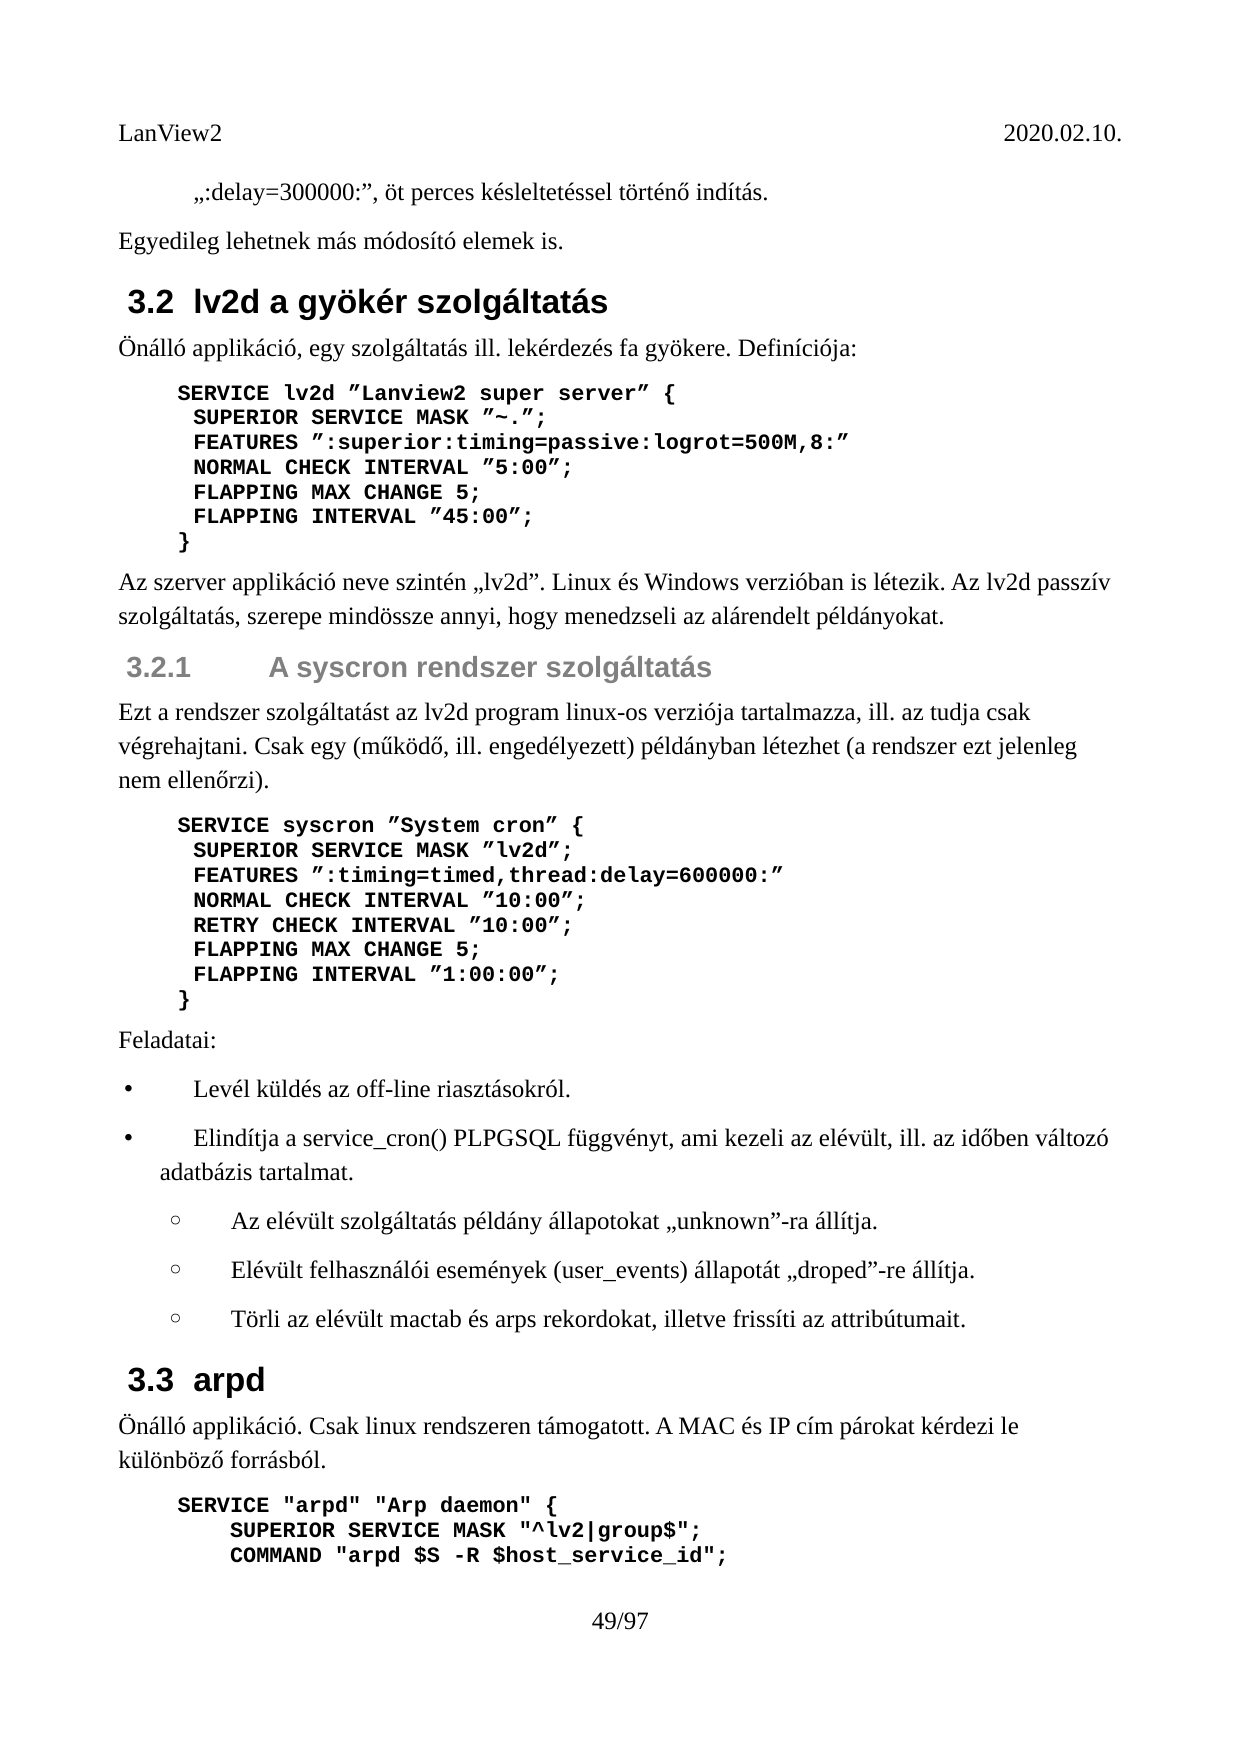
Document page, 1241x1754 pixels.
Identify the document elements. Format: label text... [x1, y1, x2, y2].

text Önálló applikáció. Csak linux rendszeren támogatott. A MAC és IP cím párokat kérdezi le különböző forrásból. [118, 1411, 1122, 1474]
text SERVICE lv2d ”Lanview2 super server” { SUPERIOR SERVICE MASK ”~.”; FEATURES ”:superior:timing=passive:logrot=500M,8:” NORMAL CHECK INTERVAL ”5:00”; FLAPPING MAX CHANGE 5; FLAPPING INTERVAL ”45:00”; } [177, 382, 1122, 555]
subtitle arpd [118, 1360, 1122, 1398]
text Egyedileg lehetnek más módosító elemek is. [118, 226, 1122, 255]
text SERVICE "arpd" "Arp daemon" { SUPERIOR SERVICE MASK "^lv2|group$"; COMMAND "arpd $S -R $host_service_id"; [177, 1494, 1122, 1569]
list Az elévült szolgáltatás példány állapotokat „unknown”-ra állítja. [165, 1206, 1122, 1235]
text SERVICE syscron ”System cron” { SUPERIOR SERVICE MASK ”lv2d”; FEATURES ”:timing=timed,thread:delay=600000:” NORMAL CHECK INTERVAL ”10:00”; RETRY CHECK INTERVAL ”10:00”; FLAPPING MAX CHANGE 5; FLAPPING INTERVAL ”1:00:00”; } [177, 814, 1122, 1013]
list Elindítja a service_cron() PLPGSQL függvényt, ami kezeli az elévült, ill. az időben változó adatbázis tartalmat. [124, 1123, 1122, 1186]
list Levél küldés az off-line riasztásokról. [124, 1074, 1122, 1102]
text Az szerver applikáció neve szintén „lv2d”. Linux és Windows verzióban is létezik. Az lv2d passzív szolgáltatás, szerepe mindössze annyi, hogy menedzseli az alárendelt példányokat. [118, 567, 1122, 630]
subtitle lv2d a gyökér szolgáltatás [118, 281, 1122, 320]
text Önálló applikáció, egy szolgáltatás ill. lekérdezés fa gyökere. Definíciója: [118, 333, 1122, 361]
list Elévült felhasználói események (user_events) állapotát „droped”-re állítja. [165, 1255, 1122, 1284]
text Ezt a rendszer szolgáltatást az lv2d program linux-os verziója tartalmazza, ill. az tudja csak végrehajtani. Csak egy (működő, ill. engedélyezett) példányban létezhet (a rendszer ezt jelenleg nem ellenőrzi). [118, 697, 1122, 794]
subtitle A syscron rendszer szolgáltatás [118, 651, 1122, 684]
text Feladatai: [118, 1025, 1122, 1053]
list Törli az elévült mactab és arps rekordokat, illetve frissíti az attribútumait. [165, 1304, 1122, 1333]
list „:delay=300000:”, öt perces késleltetéssel történő indítás. [156, 177, 1122, 206]
